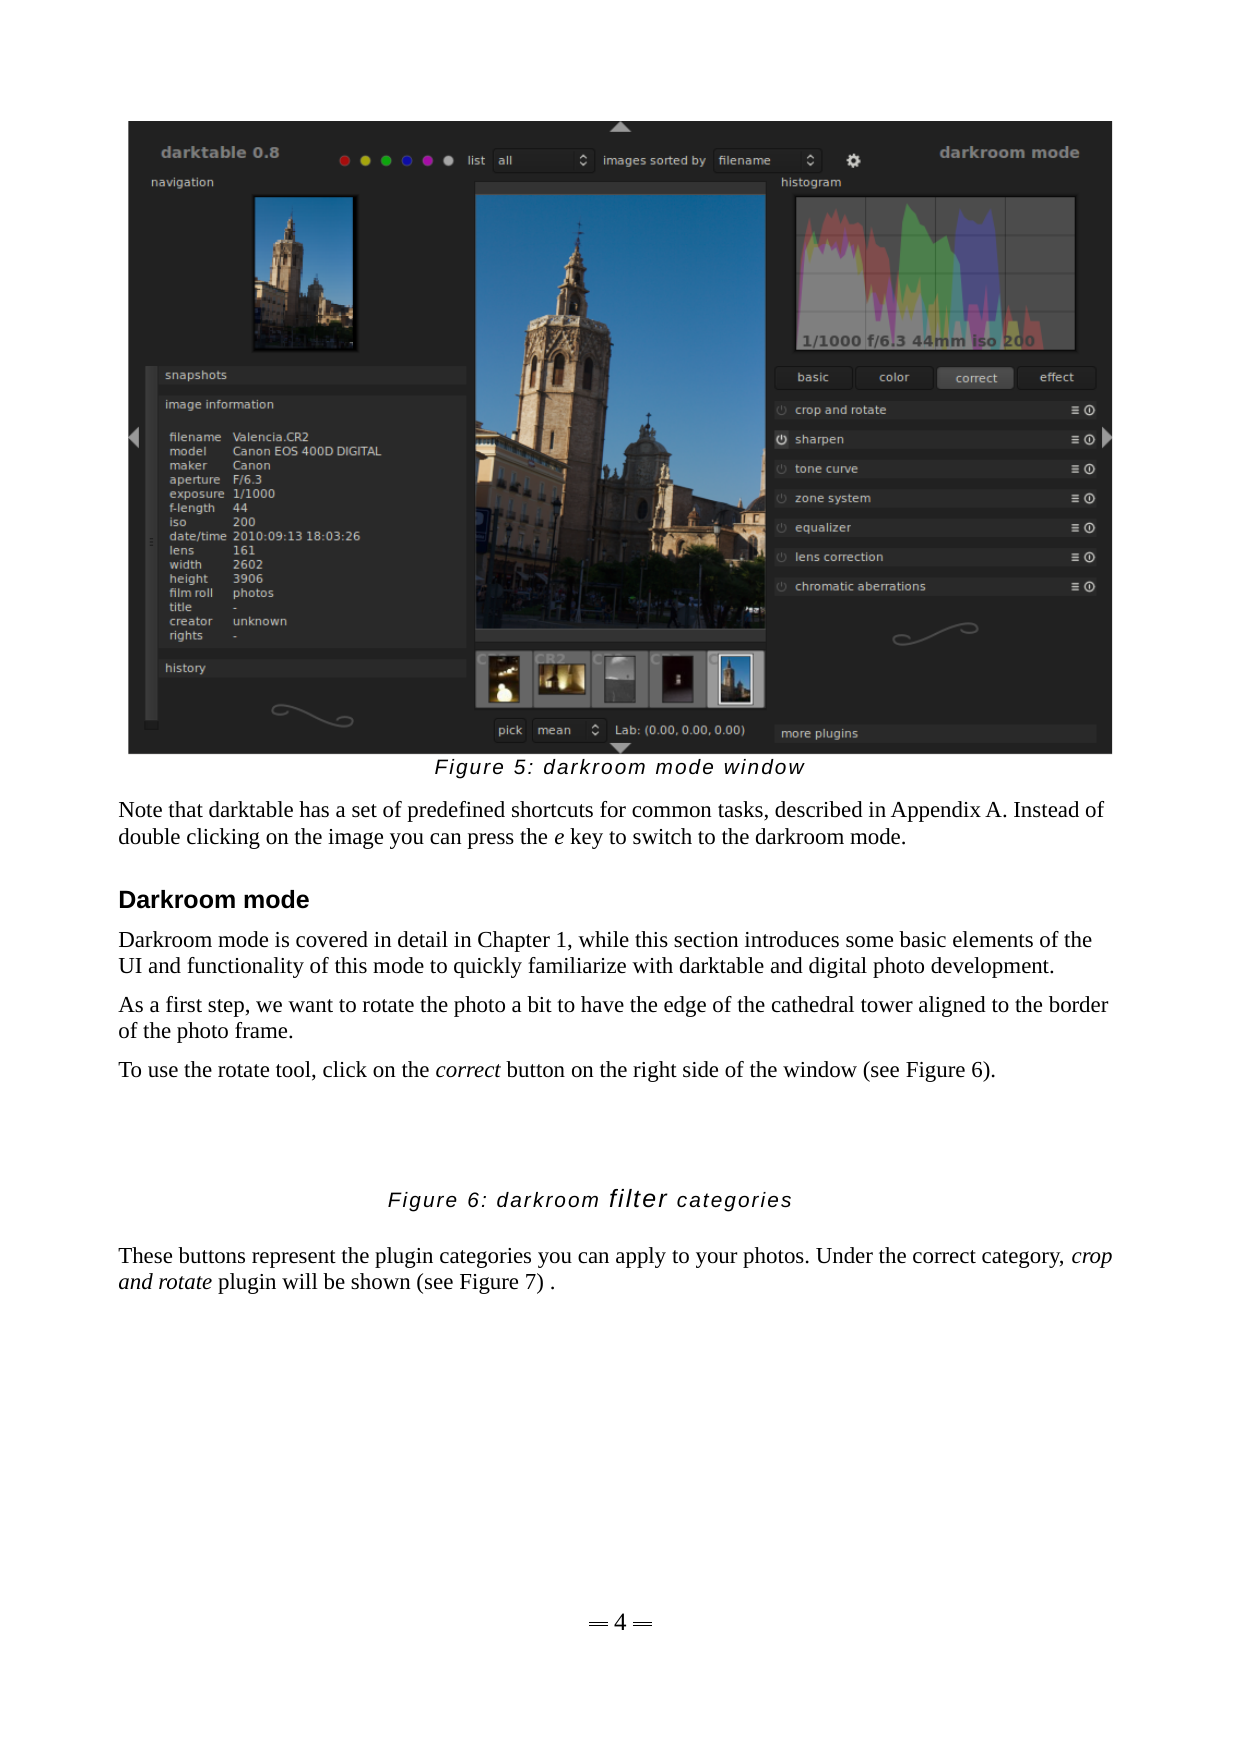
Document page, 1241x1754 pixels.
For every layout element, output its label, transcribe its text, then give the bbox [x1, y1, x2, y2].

text To use the rotate tool, click on the correct button on the right side of the window (see Figure 6). [118, 1056, 1122, 1082]
text These buttons represent the plugin categories you can apply to your photos. Under the correct category, crop and rotate plugin will be shown (see Figure 7) . [118, 1095, 1122, 1294]
text Figure 6: darkroom filter categories [312, 1119, 869, 1212]
text [118, 118, 1122, 134]
text As a first step, we want to rotate the photo a bit to have the edge of the cathedral tower aligned to the border of the photo frame. [118, 991, 1122, 1044]
picture [128, 121, 1113, 755]
text Figure 5: darkroom mode window [118, 755, 1122, 779]
subtitle Darkroom mode [118, 885, 1122, 914]
text Darkroom mode is covered in detail in Chapter 1, while this section introduces some basic elements of the UI and functionality of this mode to quickly familiarize with darktable and digital photo development. [118, 926, 1122, 978]
text Note that darktable has a set of predefined shortcuts for common tasks, described in Appendix A. Instead of double clicking on the image you can press the e key to switch to the darkroom mode. [118, 779, 1122, 849]
